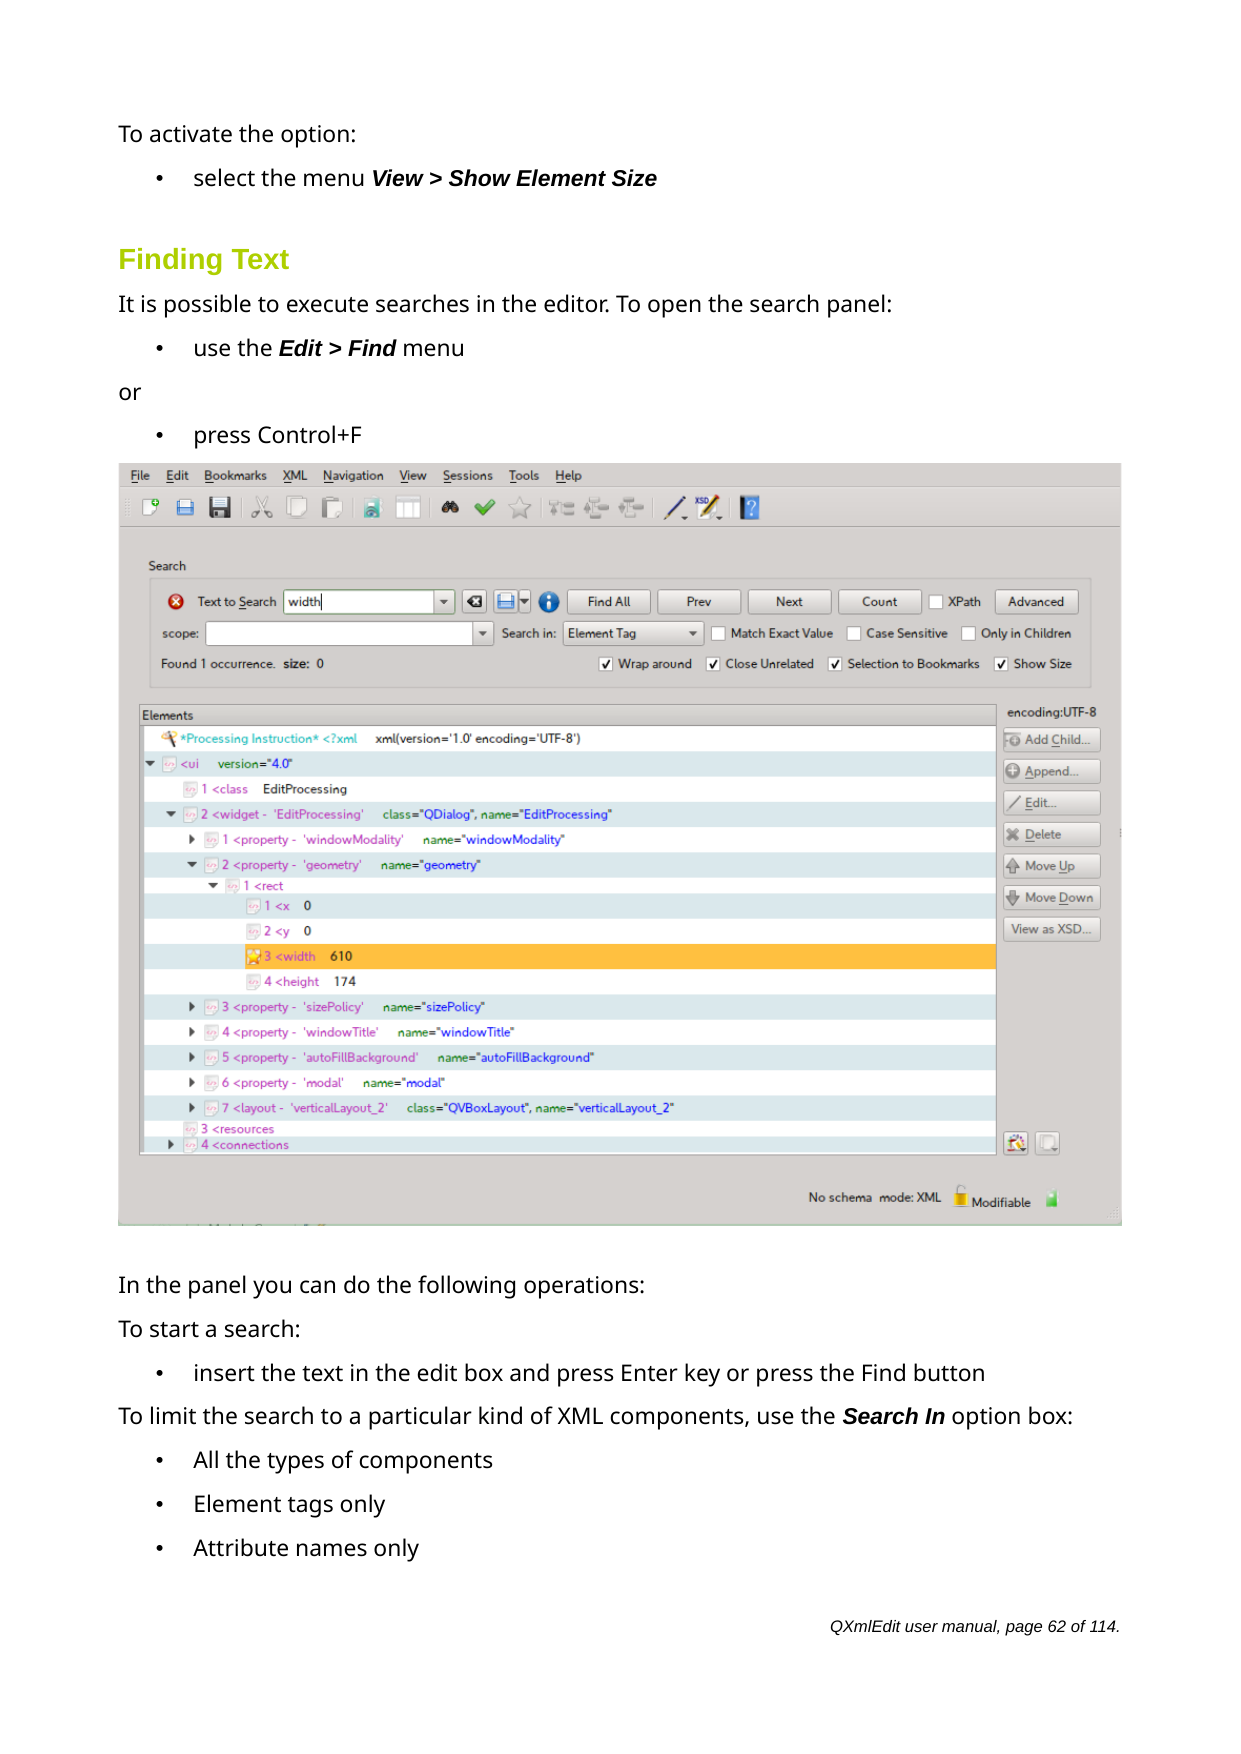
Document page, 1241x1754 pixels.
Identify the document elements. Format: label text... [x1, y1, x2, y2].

list insert the text in the edit box and press Enter key or press the Find button [156, 1356, 1122, 1388]
text To limit the search to a particular kind of XML components, use the Search In option box: [118, 1400, 1122, 1431]
text In the panel you can do the following operations: [118, 1269, 1122, 1300]
text It is possible to execute searches in the editor. To open the search panel: [118, 288, 1122, 319]
list Attribute names only [156, 1531, 1122, 1563]
text or [118, 376, 1122, 407]
picture [118, 463, 1122, 1226]
list All the types of components [156, 1444, 1122, 1475]
list use the Edit > Find menu [156, 332, 1122, 363]
list press Control+F [156, 419, 1122, 451]
subtitle Finding Text [118, 242, 1122, 276]
text To start a search: [118, 1313, 1122, 1344]
list Element tags only [156, 1488, 1122, 1519]
list select the menu View > Show Element Size [156, 162, 1122, 193]
text To activate the option: [118, 118, 1122, 149]
